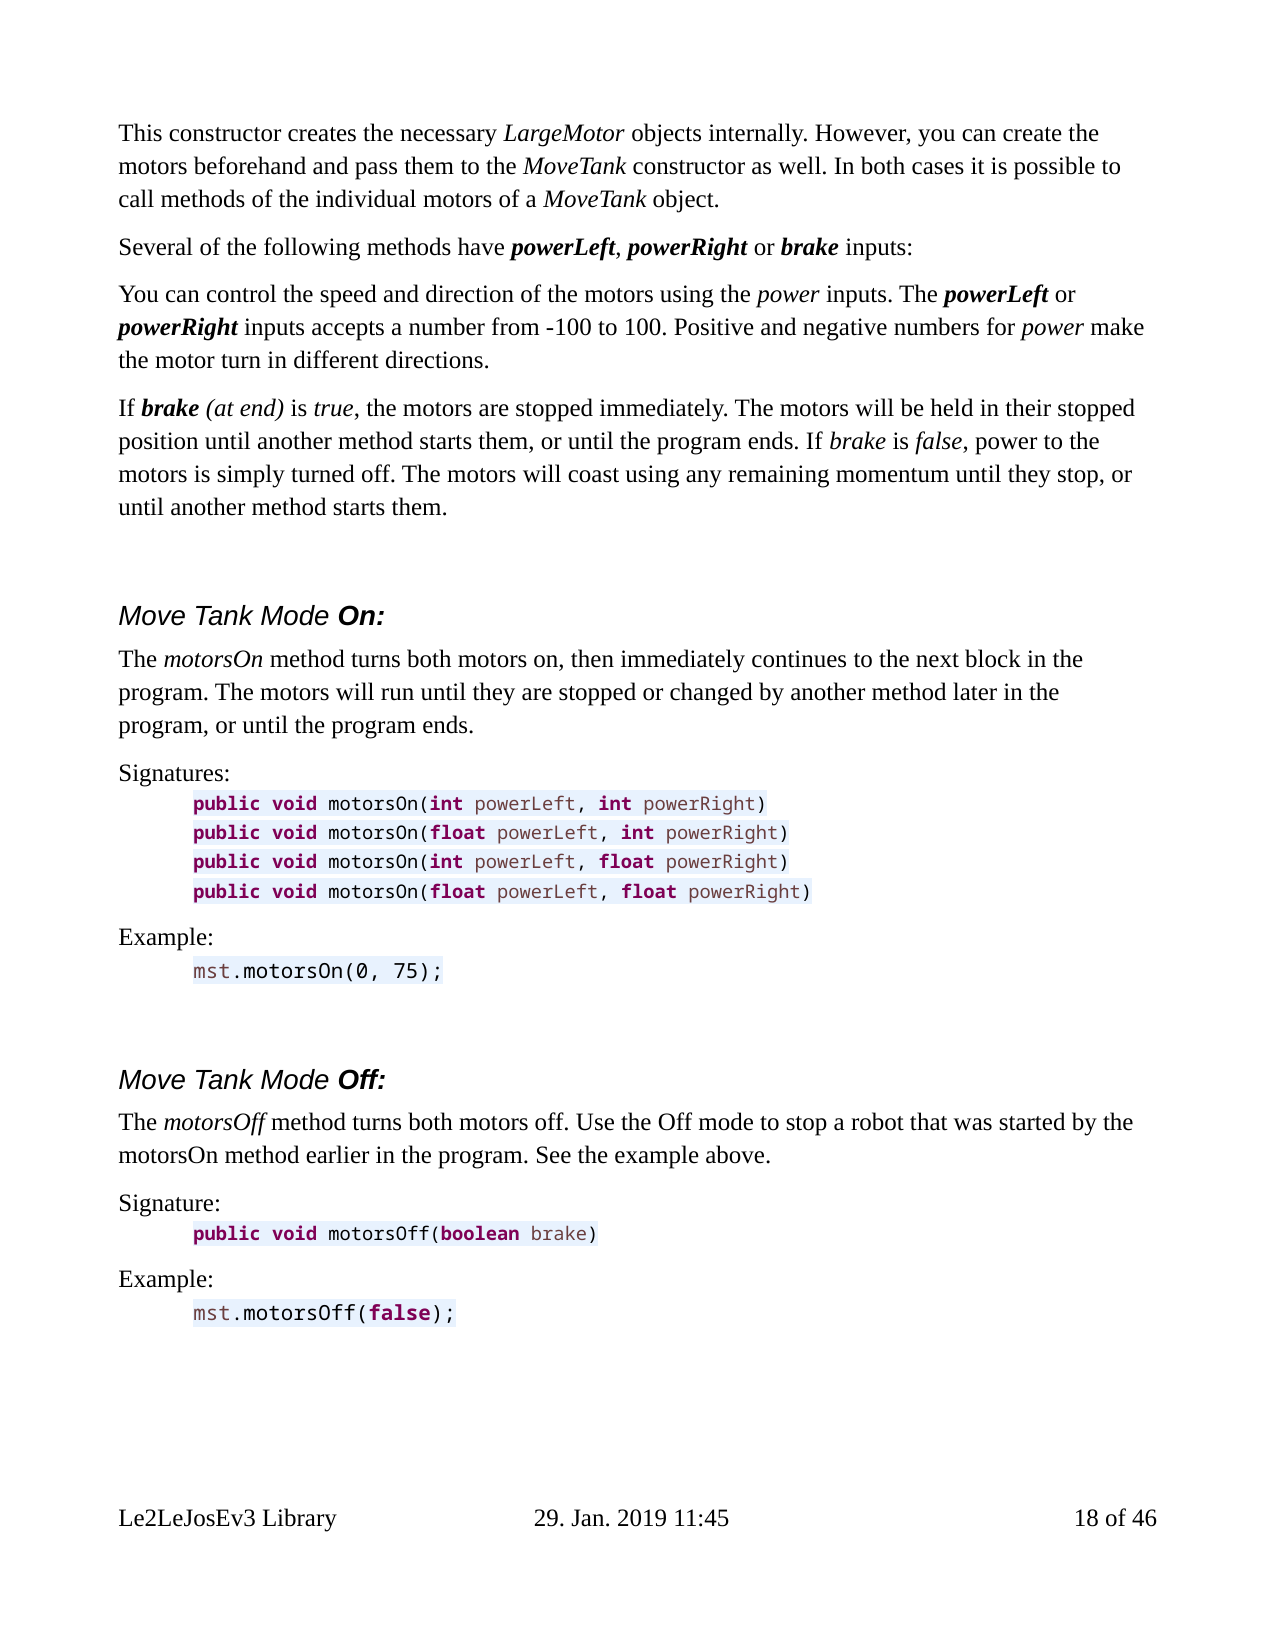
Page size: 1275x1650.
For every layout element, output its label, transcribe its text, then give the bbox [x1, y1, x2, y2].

subtitle Move Tank Mode On: [118, 600, 1157, 632]
text Several of the following methods have powerLeft, powerRight or brake inputs: [118, 232, 1157, 261]
text The motorsOn method turns both motors on, then immediately continues to the next block in the program. The motors will run until they are stopped or changed by another method later in the program, or until the program ends. [118, 644, 1157, 739]
text Example: mst.motorsOff(false); [118, 1264, 1157, 1327]
text Signature: public void motorsOff(boolean brake) [118, 1188, 1157, 1246]
text You can control the speed and direction of the motors using the power inputs. The powerLeft or powerRight inputs accepts a number from -100 to 100. Positive and negative numbers for power make the motor turn in different directions. [118, 279, 1157, 374]
text Signatures: public void motorsOn(int powerLeft, int powerRight) public void motorsOn(float powerLeft, int powerRight) public void motorsOn(int powerLeft, float powerRight) public void motorsOn(float powerLeft, float powerRight) [118, 758, 1157, 904]
text The motorsOff method turns both motors off. Use the Off mode to stop a robot that was started by the motorsOn method earlier in the program. See the example above. [118, 1107, 1157, 1169]
text Example: mst.motorsOn(0, 75); [118, 922, 1157, 984]
text If brake (at end) is true, the motors are stopped immediately. The motors will be held in their stopped position until another method starts them, or until the program ends. If brake is false, power to the motors is simply turned off. The motors will coast using any remaining momentum until they stop, or until another method starts them. [118, 393, 1157, 521]
text This constructor creates the necessary LargeMotor objects internally. However, you can create the motors beforehand and pass them to the MoveTank constructor as well. In both cases it is possible to call methods of the individual motors of a MoveTank object. [118, 118, 1157, 213]
subtitle Move Tank Mode Off: [118, 1063, 1157, 1095]
